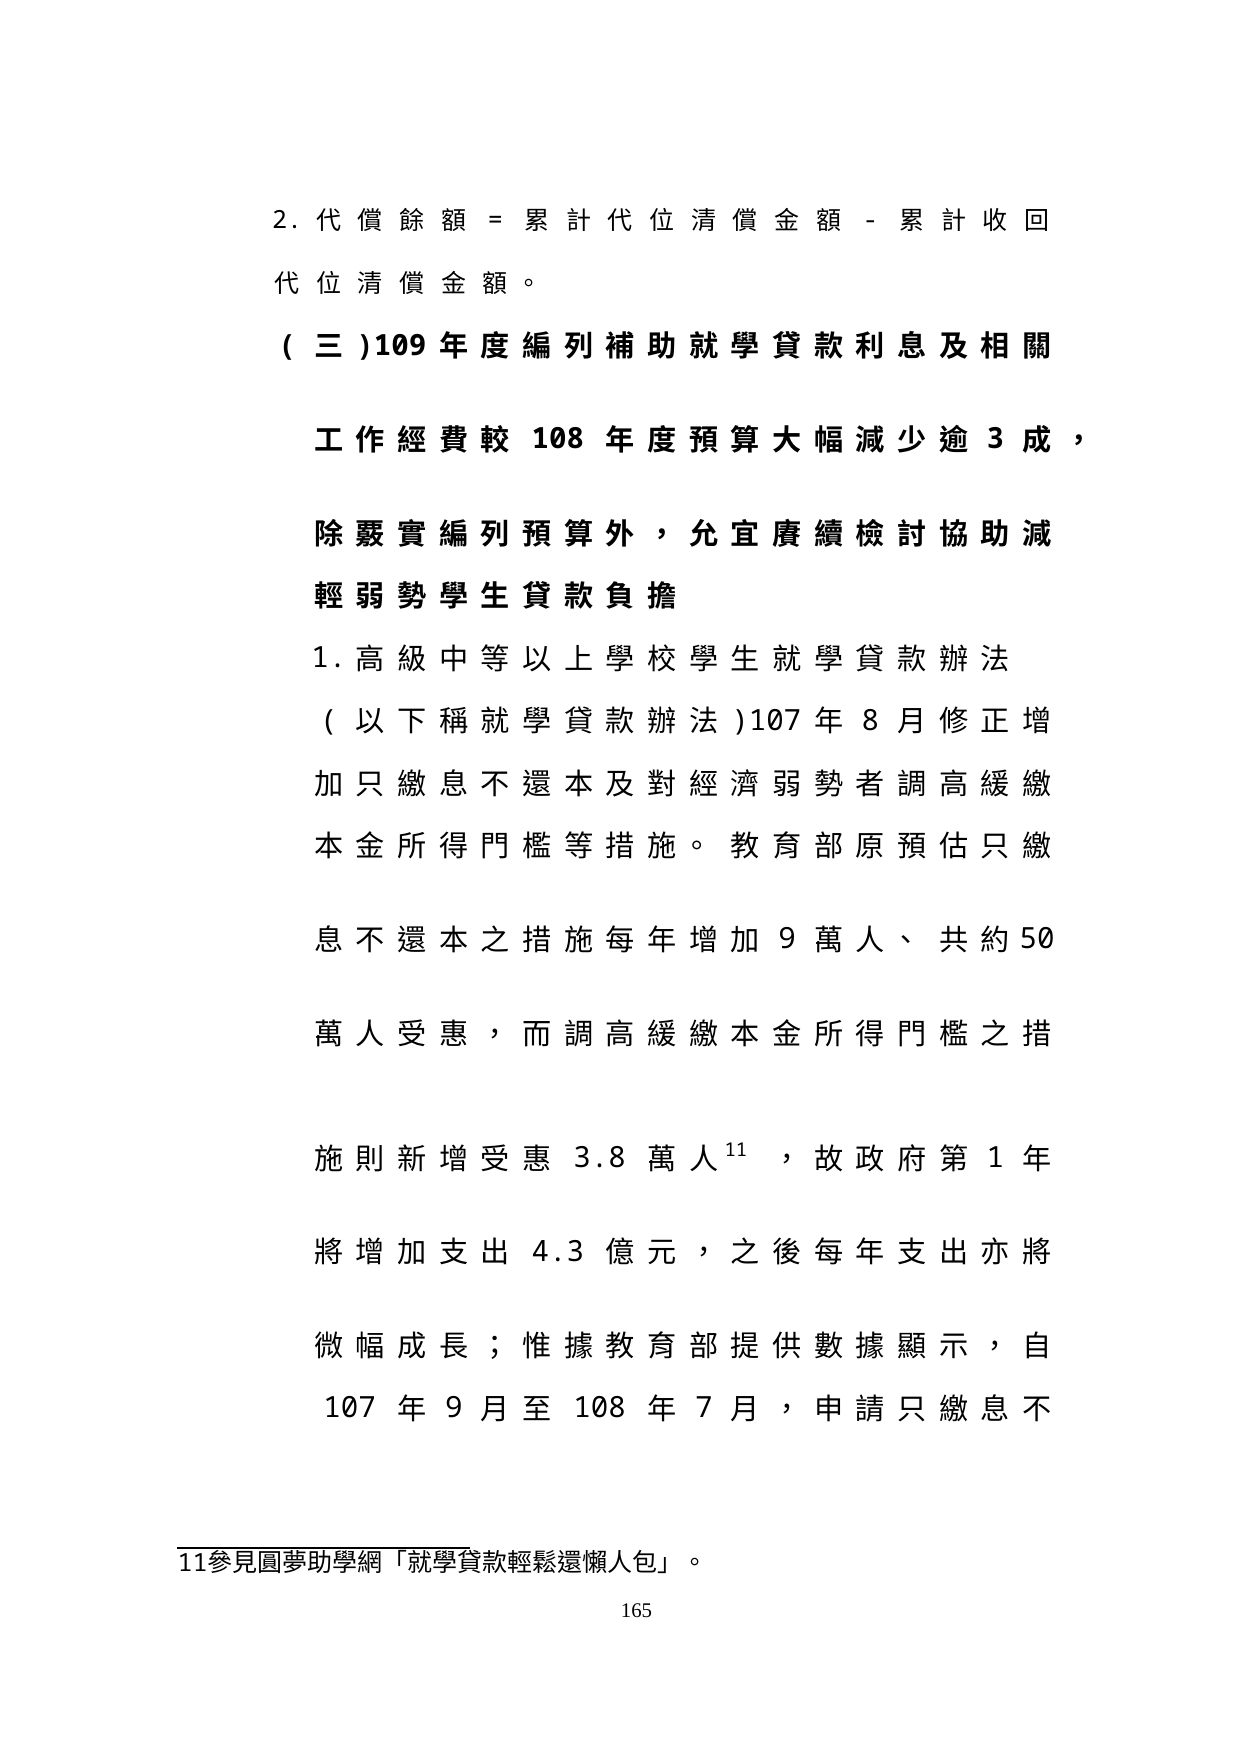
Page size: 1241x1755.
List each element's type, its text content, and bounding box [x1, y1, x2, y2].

text 參見圓夢助學網「就學貸款輕鬆還懶人包」。 [177, 1548, 1063, 1577]
text 1.高級中等以上學校學生就學貸款辦法(以下稱就學貸款辦法)107年8月修正增加只繳息不還本及對經濟弱勢者調高緩繳本金所得門檻等措施。教育部原預估只繳息不還本之措施每年增加9萬人、共約50萬人受惠，而調高緩繳本金所得門檻之措施則新增受惠3.8萬人，故政府第1年將增加支出4.3億元，之後每年支出亦將微幅成長；惟據教育部提供數據顯示，自107年9月至108年7月，申請只繳息不 [271, 615, 1058, 1427]
text 2.代償餘額=累計代位清償金額-累計收回代位清償金額。 [252, 177, 1058, 302]
text (三)109年度編列補助就學貸款利息及相關工作經費較108年度預算大幅減少逾3成，除覈實編列預算外，允宜賡續檢討協助減輕弱勢學生貸款負擔 [242, 302, 1058, 615]
